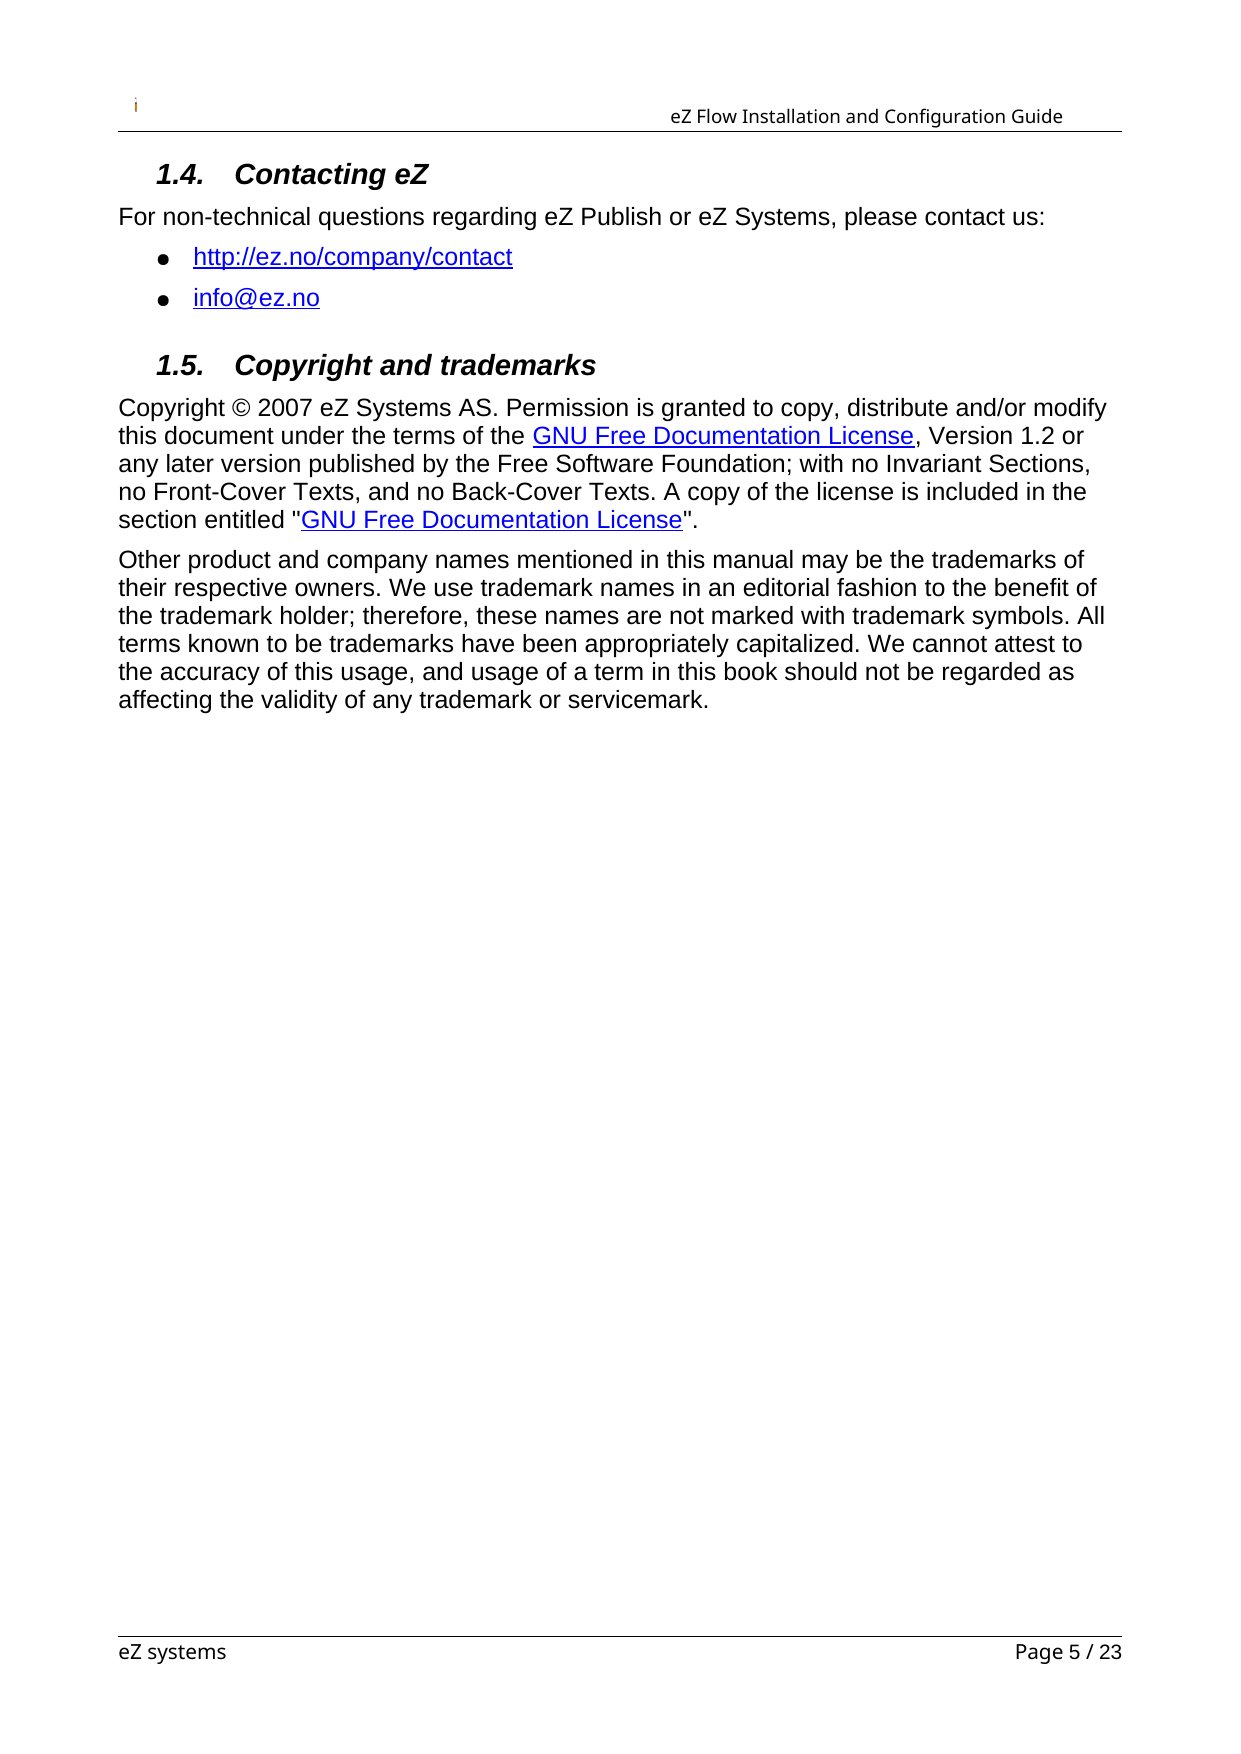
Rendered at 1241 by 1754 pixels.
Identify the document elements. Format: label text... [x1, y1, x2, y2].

list info@ez.no [156, 284, 1122, 312]
text For non-technical questions regarding eZ Publish or eZ Systems, please contact us: [118, 203, 1122, 231]
list http://ez.no/company/contact [156, 243, 1122, 271]
subtitle Contacting eZ [148, 158, 1122, 190]
text Copyright © 2007 eZ Systems AS. Permission is granted to copy, distribute and/or modify this document under the terms of the GNU Free Documentation License, Version 1.2 or any later version published by the Free Software Foundation; with no Invariant Sections, no Front-Cover Texts, and no Back-Cover Texts. A copy of the license is included in the section entitled "GNU Free Documentation License". [118, 394, 1122, 534]
subtitle Copyright and trademarks [148, 349, 1122, 382]
text Other product and company names mentioned in this manual may be the trademarks of their respective owners. We use trademark names in an editorial fashion to the benefit of the trademark holder; therefore, these names are not marked with trademark symbols. All terms known to be trademarks have been appropriately capitalized. We cannot attest to the accuracy of this usage, and usage of a term in this book should not be regarded as affecting the validity of any trademark or servicemark. [118, 546, 1122, 714]
